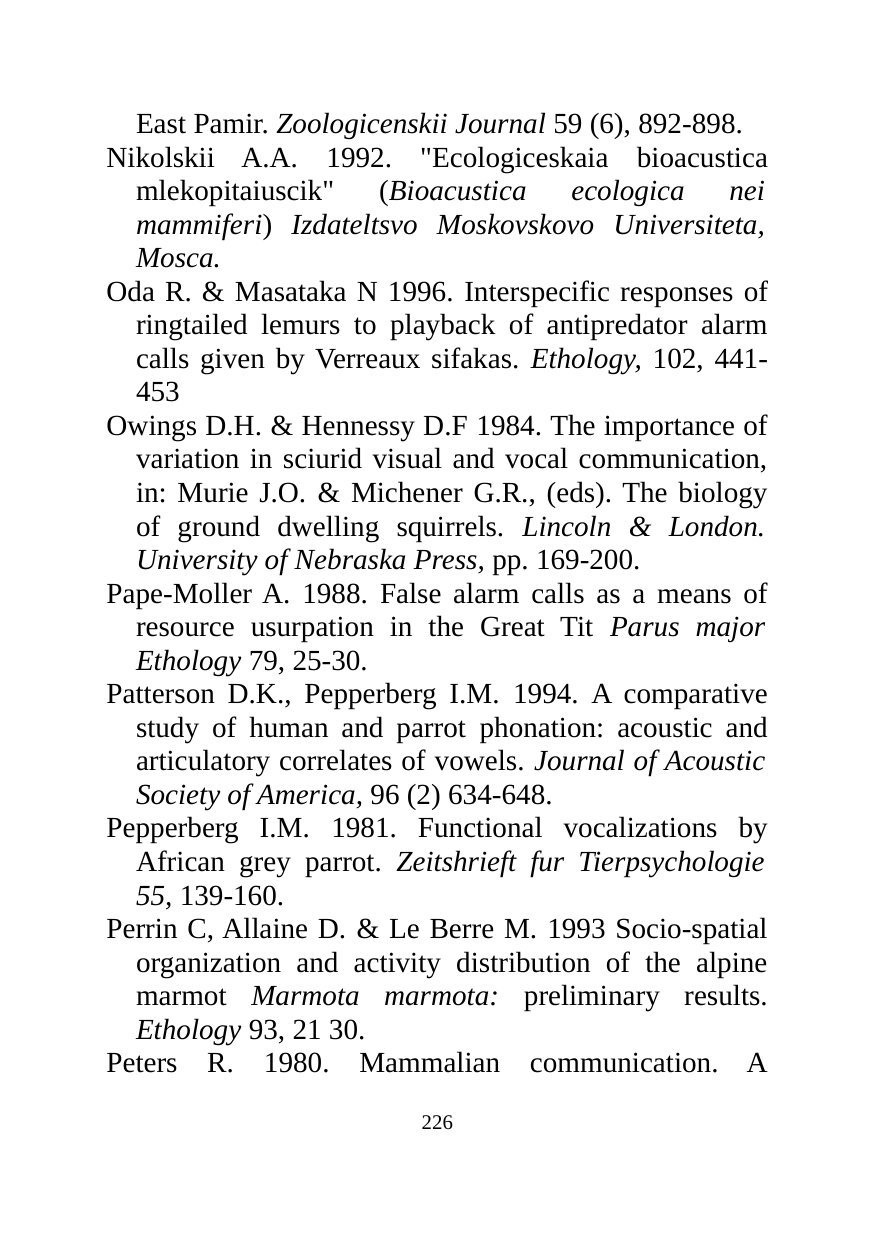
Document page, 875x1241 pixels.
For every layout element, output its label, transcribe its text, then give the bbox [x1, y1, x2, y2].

text East Pamir. Zoologicenskii Journal 59 (6), 892-898. [106, 106, 768, 140]
text Owings D.H. & Hennessy D.F 1984. The importance of variation in sciurid visual and vocal communication, in: Murie J.O. & Michener G.R., (eds). The biology of ground dwelling squirrels. Lincoln & London. University of Nebraska Press, pp. 169-200. [106, 408, 768, 576]
text Peters R. 1980. Mammalian communication. A [106, 1045, 768, 1079]
text Pape-Moller A. 1988. False alarm calls as a means of resource usurpation in the Great Tit Parus major Ethology 79, 25-30. [106, 576, 768, 676]
text Perrin C, Allaine D. & Le Berre M. 1993 Socio-spatial organization and activity distribution of the alpine marmot Marmota marmota: preliminary results. Ethology 93, 21 30. [106, 911, 768, 1045]
text Nikolskii A.A. 1992. "Ecologiceskaia bioacustica mlekopitaiuscik" (Bioacustica ecologica nei mammiferi) Izdateltsvo Moskovskovo Universiteta, Mosca. [106, 140, 768, 274]
text Patterson D.K., Pepperberg I.M. 1994. A comparative study of human and parrot phonation: acoustic and articulatory correlates of vowels. Journal of Acoustic Society of America, 96 (2) 634-648. [106, 676, 768, 811]
text Pepperberg I.M. 1981. Functional vocalizations by African grey parrot. Zeitshrieft fur Tierpsychologie 55, 139-160. [106, 811, 768, 911]
text Oda R. & Masataka N 1996. Interspecific responses of ringtailed lemurs to playback of antipredator alarm calls given by Verreaux sifakas. Ethology, 102, 441-453 [106, 274, 768, 408]
